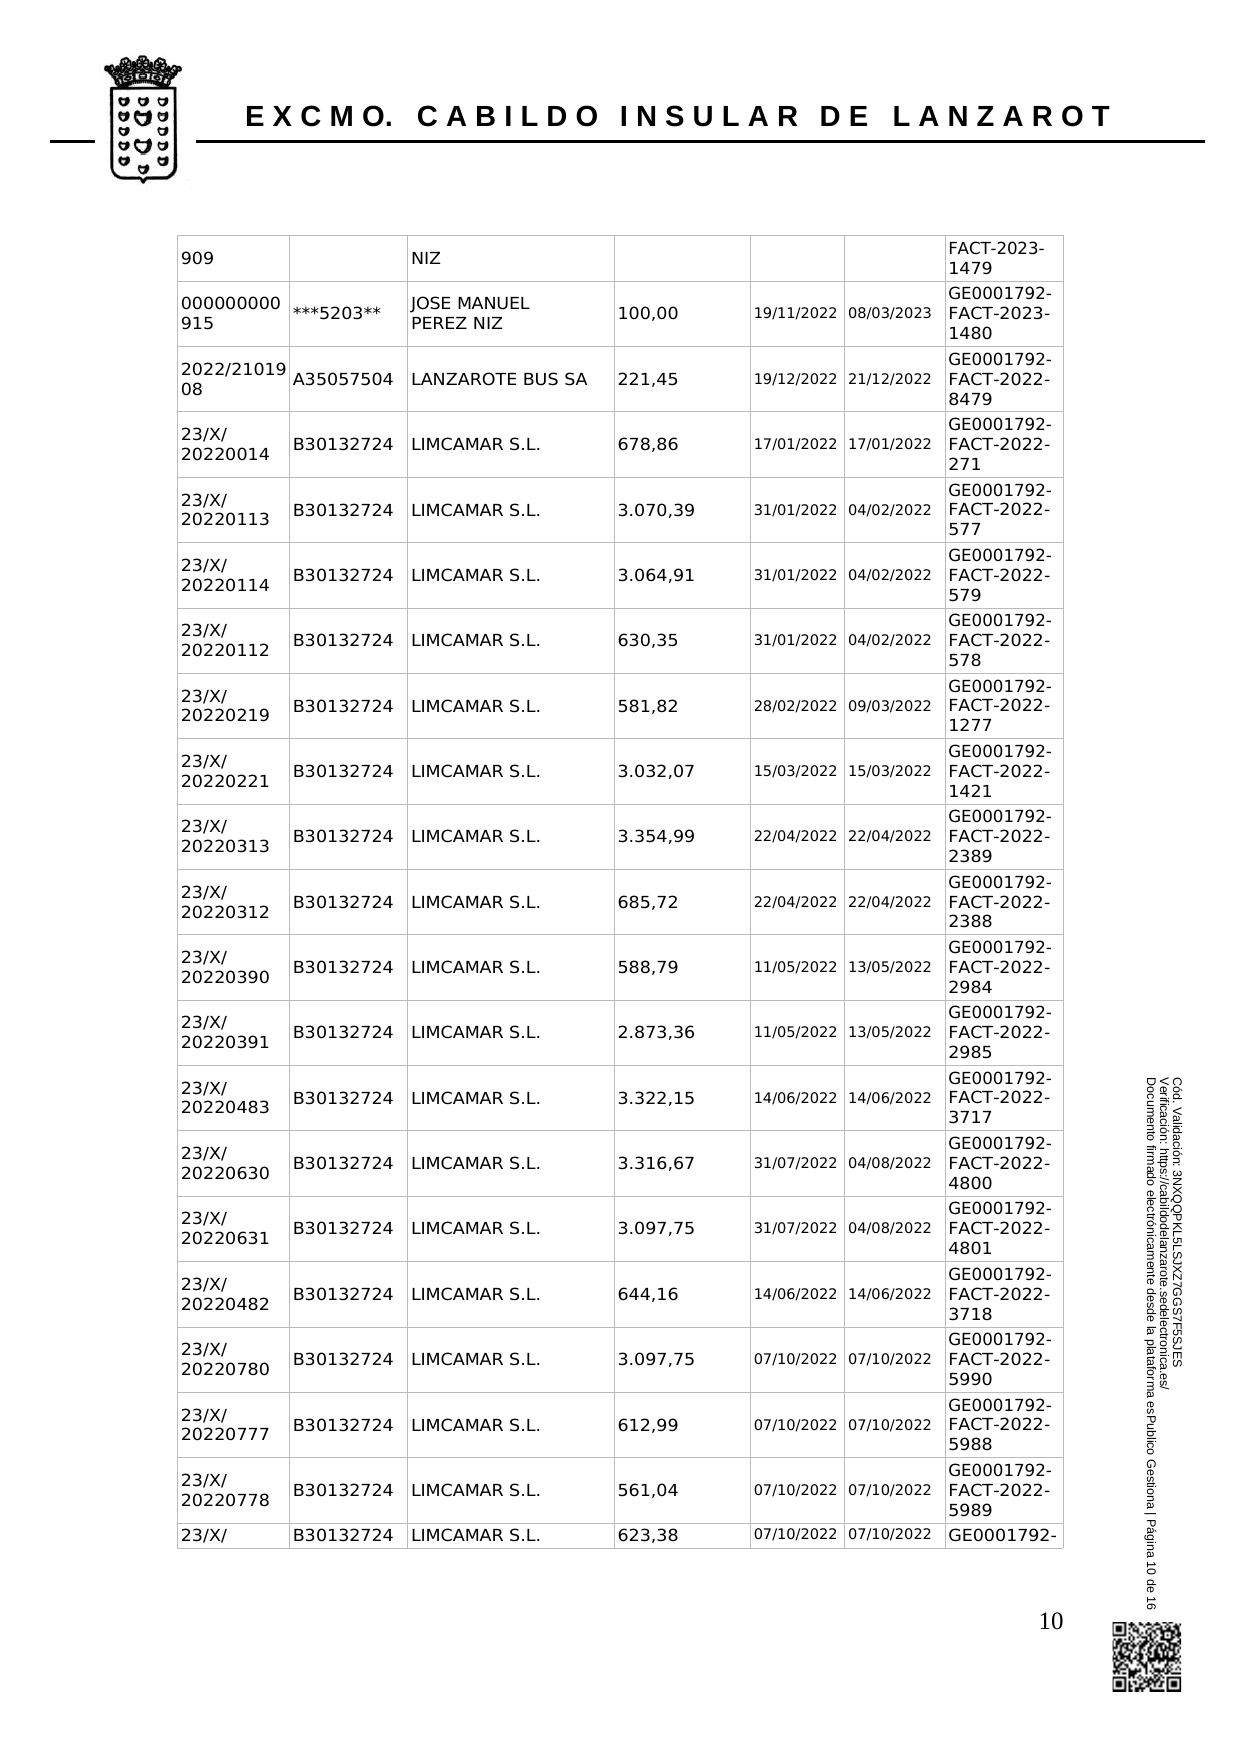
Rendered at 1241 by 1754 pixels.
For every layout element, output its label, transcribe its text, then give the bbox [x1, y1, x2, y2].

table_cell 07/10/2022 [751, 1458, 844, 1522]
table_cell 23/X/ 20220391 [178, 1001, 289, 1065]
table_cell LIMCAMAR S.L. [408, 1393, 614, 1457]
table_cell 23/X/ 20220482 [178, 1262, 289, 1326]
table_cell ***5203** [290, 282, 407, 346]
table_cell 31/01/2022 [751, 478, 844, 542]
table_cell LIMCAMAR S.L. [408, 1262, 614, 1326]
table_cell 08/03/2023 [845, 282, 945, 346]
table_cell GE0001792- FACT-2022- 2984 [946, 935, 1063, 1000]
table_cell 22/04/2022 [845, 870, 945, 934]
table_cell GE0001792- FACT-2022- 4801 [946, 1197, 1063, 1261]
table_cell 13/05/2022 [845, 1001, 945, 1065]
table_cell 11/05/2022 [751, 935, 844, 1000]
table_header [615, 236, 750, 281]
table_cell GE0001792- FACT-2022- 4800 [946, 1131, 1063, 1196]
table_cell GE0001792- FACT-2022- 2985 [946, 1001, 1063, 1065]
table_cell 14/06/2022 [845, 1066, 945, 1130]
table_cell 23/X/ 20220631 [178, 1197, 289, 1261]
table_cell LIMCAMAR S.L. [408, 412, 614, 477]
table_cell B30132724 [290, 674, 407, 738]
table_cell 04/02/2022 [845, 609, 945, 673]
table_cell LIMCAMAR S.L. [408, 543, 614, 607]
table_cell 07/10/2022 [845, 1524, 945, 1548]
table_cell 2.873,36 [615, 1001, 750, 1065]
table_cell B30132724 [290, 1131, 407, 1196]
table_cell LIMCAMAR S.L. [408, 870, 614, 934]
table_cell B30132724 [290, 739, 407, 803]
table_cell GE0001792- FACT-2022- 5990 [946, 1328, 1063, 1392]
table_header NIZ [408, 236, 614, 281]
table_cell 3.097,75 [615, 1197, 750, 1261]
table_cell GE0001792- FACT-2022- 2389 [946, 805, 1063, 869]
table_cell 3.354,99 [615, 805, 750, 869]
table_cell 23/X/ 20220313 [178, 805, 289, 869]
table_cell B30132724 [290, 478, 407, 542]
table_cell 14/06/2022 [751, 1262, 844, 1326]
table_cell 17/01/2022 [751, 412, 844, 477]
table_cell B30132724 [290, 1458, 407, 1522]
table_cell 19/11/2022 [751, 282, 844, 346]
table_cell 221,45 [615, 347, 750, 411]
table_cell LIMCAMAR S.L. [408, 478, 614, 542]
table_cell 15/03/2022 [845, 739, 945, 803]
table_cell LIMCAMAR S.L. [408, 1197, 614, 1261]
table_cell 22/04/2022 [751, 870, 844, 934]
table_cell LIMCAMAR S.L. [408, 1066, 614, 1130]
table_cell LANZAROTE BUS SA [408, 347, 614, 411]
table_cell 23/X/ 20220113 [178, 478, 289, 542]
table_cell LIMCAMAR S.L. [408, 1328, 614, 1392]
table_cell 07/10/2022 [751, 1393, 844, 1457]
table_cell GE0001792- FACT-2022- 579 [946, 543, 1063, 607]
table_cell GE0001792- FACT-2022- 3718 [946, 1262, 1063, 1326]
picture [95, 39, 196, 193]
table_cell GE0001792- FACT-2022- 1277 [946, 674, 1063, 738]
table_cell JOSE MANUEL PEREZ NIZ [408, 282, 614, 346]
table_cell 17/01/2022 [845, 412, 945, 477]
table_cell 07/10/2022 [751, 1328, 844, 1392]
picture [1112, 1622, 1182, 1692]
table_cell LIMCAMAR S.L. [408, 1524, 614, 1548]
table_cell LIMCAMAR S.L. [408, 1458, 614, 1522]
table_cell 588,79 [615, 935, 750, 1000]
table_cell GE0001792- [946, 1524, 1063, 1548]
table_cell 28/02/2022 [751, 674, 844, 738]
table_cell 685,72 [615, 870, 750, 934]
table_cell 2022/21019 08 [178, 347, 289, 411]
table_cell B30132724 [290, 609, 407, 673]
table_cell 22/04/2022 [845, 805, 945, 869]
table_cell LIMCAMAR S.L. [408, 739, 614, 803]
table_cell B30132724 [290, 1001, 407, 1065]
table_cell 19/12/2022 [751, 347, 844, 411]
table_cell 07/10/2022 [845, 1458, 945, 1522]
table_cell 11/05/2022 [751, 1001, 844, 1065]
table_cell LIMCAMAR S.L. [408, 935, 614, 1000]
table_cell LIMCAMAR S.L. [408, 1131, 614, 1196]
table_cell 04/08/2022 [845, 1197, 945, 1261]
text Verificación: https://cabildodelanzarote.sedelectronica.es/ [1158, 1078, 1171, 1612]
table_cell 15/03/2022 [751, 739, 844, 803]
table_cell 23/X/ 20220780 [178, 1328, 289, 1392]
table_cell 3.316,67 [615, 1131, 750, 1196]
table_cell 22/04/2022 [751, 805, 844, 869]
table_cell LIMCAMAR S.L. [408, 674, 614, 738]
table_cell 3.097,75 [615, 1328, 750, 1392]
table_cell LIMCAMAR S.L. [408, 1001, 614, 1065]
table_cell 21/12/2022 [845, 347, 945, 411]
table_cell GE0001792- FACT-2022- 578 [946, 609, 1063, 673]
table_cell 581,82 [615, 674, 750, 738]
table_header [290, 236, 407, 281]
table_cell 630,35 [615, 609, 750, 673]
table_cell 31/01/2022 [751, 609, 844, 673]
table_cell 23/X/ 20220483 [178, 1066, 289, 1130]
table_cell 3.322,15 [615, 1066, 750, 1130]
table_cell 04/02/2022 [845, 543, 945, 607]
table_cell B30132724 [290, 870, 407, 934]
table_cell 07/10/2022 [751, 1524, 844, 1548]
table_cell 23/X/ 20220221 [178, 739, 289, 803]
table_cell 31/07/2022 [751, 1197, 844, 1261]
table_cell 23/X/ 20220777 [178, 1393, 289, 1457]
text Cód. Validación: 3NXQQPKL5LSJXZ7GGS7F5SJES [1171, 1078, 1184, 1612]
table_cell 04/08/2022 [845, 1131, 945, 1196]
table_cell 23/X/ [178, 1524, 289, 1548]
table_cell 23/X/ 20220390 [178, 935, 289, 1000]
table_cell GE0001792- FACT-2022- 5989 [946, 1458, 1063, 1522]
table_cell 23/X/ 20220112 [178, 609, 289, 673]
table_cell 644,16 [615, 1262, 750, 1326]
table_cell 04/02/2022 [845, 478, 945, 542]
table_cell 3.070,39 [615, 478, 750, 542]
table_cell A35057504 [290, 347, 407, 411]
table_cell 31/01/2022 [751, 543, 844, 607]
table_cell 000000000 915 [178, 282, 289, 346]
table_cell 23/X/ 20220312 [178, 870, 289, 934]
table_cell GE0001792- FACT-2022- 3717 [946, 1066, 1063, 1130]
table_cell B30132724 [290, 805, 407, 869]
table_cell GE0001792- FACT-2022- 577 [946, 478, 1063, 542]
table_cell B30132724 [290, 1066, 407, 1130]
table_cell GE0001792- FACT-2022- 2388 [946, 870, 1063, 934]
table_cell B30132724 [290, 543, 407, 607]
table_header [751, 236, 844, 281]
table_cell 07/10/2022 [845, 1393, 945, 1457]
table_header FACT-2023- 1479 [946, 236, 1063, 281]
table_cell GE0001792- FACT-2022- 1421 [946, 739, 1063, 803]
table_cell 23/X/ 20220630 [178, 1131, 289, 1196]
table_cell B30132724 [290, 1524, 407, 1548]
table_cell LIMCAMAR S.L. [408, 609, 614, 673]
table_cell 612,99 [615, 1393, 750, 1457]
table_cell GE0001792- FACT-2023- 1480 [946, 282, 1063, 346]
table_cell 14/06/2022 [751, 1066, 844, 1130]
table_cell 09/03/2022 [845, 674, 945, 738]
table_cell B30132724 [290, 1197, 407, 1261]
table_cell 31/07/2022 [751, 1131, 844, 1196]
table_cell 678,86 [615, 412, 750, 477]
table_cell 623,38 [615, 1524, 750, 1548]
table_cell GE0001792- FACT-2022- 8479 [946, 347, 1063, 411]
table_cell 3.064,91 [615, 543, 750, 607]
table_cell 14/06/2022 [845, 1262, 945, 1326]
table_cell 23/X/ 20220778 [178, 1458, 289, 1522]
table_cell 23/X/ 20220114 [178, 543, 289, 607]
table_header 909 [178, 236, 289, 281]
table_cell 13/05/2022 [845, 935, 945, 1000]
table_cell GE0001792- FACT-2022- 271 [946, 412, 1063, 477]
table_cell B30132724 [290, 1393, 407, 1457]
table_cell GE0001792- FACT-2022- 5988 [946, 1393, 1063, 1457]
table_cell 561,04 [615, 1458, 750, 1522]
table_cell 23/X/ 20220014 [178, 412, 289, 477]
text Documento firmado electrónicamente desde la plataforma esPublico Gestiona | Página 10 de 16 [1145, 1078, 1158, 1612]
table_cell 07/10/2022 [845, 1328, 945, 1392]
table_cell B30132724 [290, 935, 407, 1000]
table_cell 23/X/ 20220219 [178, 674, 289, 738]
table_cell B30132724 [290, 1262, 407, 1326]
table_cell B30132724 [290, 1328, 407, 1392]
table_cell 100,00 [615, 282, 750, 346]
table_header [845, 236, 945, 281]
table_cell LIMCAMAR S.L. [408, 805, 614, 869]
table_cell 3.032,07 [615, 739, 750, 803]
table_cell B30132724 [290, 412, 407, 477]
